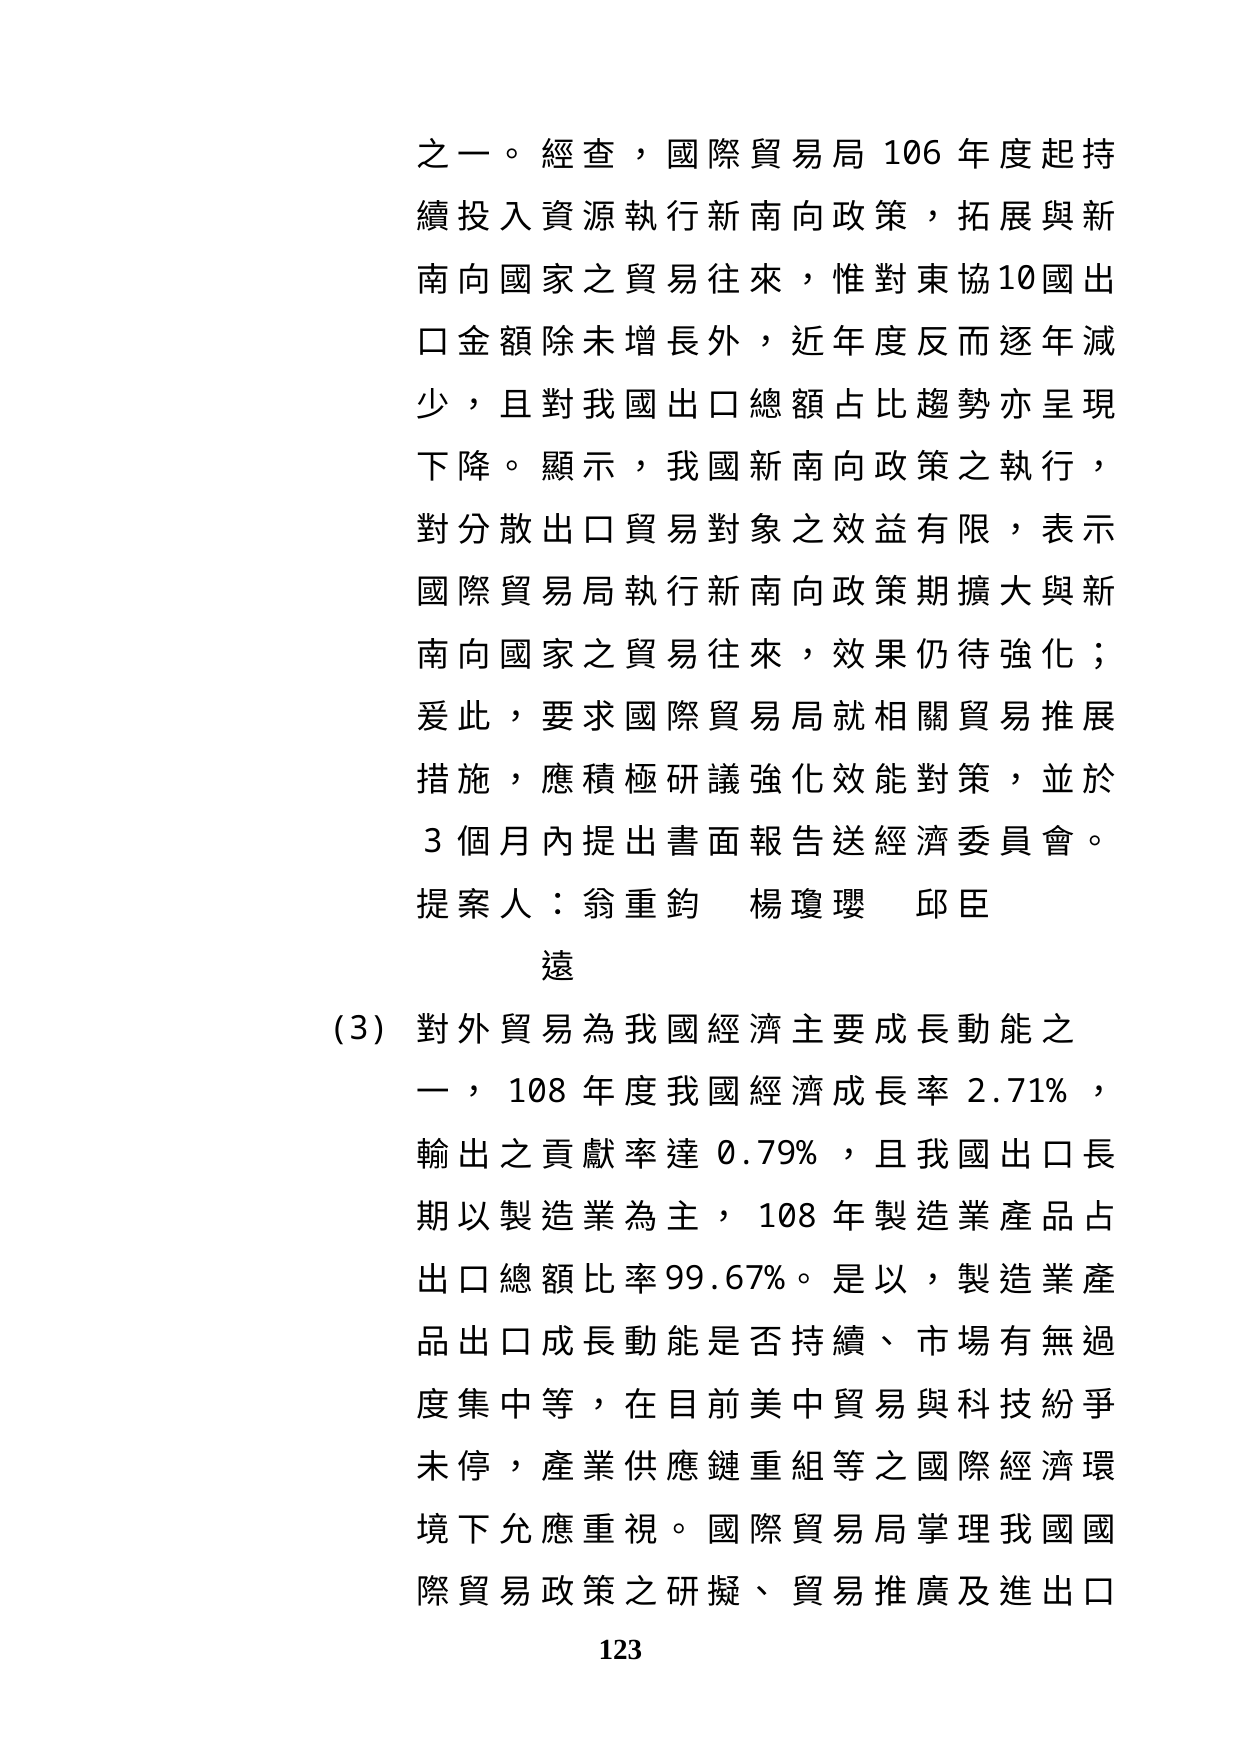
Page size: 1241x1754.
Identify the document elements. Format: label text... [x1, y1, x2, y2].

text 提案人：翁重鈞 楊瓊瓔 邱臣遠 [398, 860, 1016, 985]
list 對外貿易為我國經濟主要成長動能之一，108年度我國經濟成長率2.71%，輸出之貢獻率達0.79%，且我國出口長期以製造業為主，108年製造業產品占出口總額比率99.67%。是以，製造業產品出口成長動能是否持續、市場有無過度集中等，在目前美中貿易與科技紛爭未停，產業供應鏈重組等之國際經濟環境下允應重視。國際貿易局掌理我國國際貿易政策之研擬、貿易推廣及進出口 [290, 985, 1120, 1610]
list 之一。經查，國際貿易局106年度起持續投入資源執行新南向政策，拓展與新南向國家之貿易往來，惟對東協10國出口金額除未增長外，近年度反而逐年減少，且對我國出口總額占比趨勢亦呈現下降。顯示，我國新南向政策之執行，對分散出口貿易對象之效益有限，表示國際貿易局執行新南向政策期擴大與新南向國家之貿易往來，效果仍待強化；爰此，要求國際貿易局就相關貿易推展措施，應積極研議強化效能對策，並於3個月內提出書面報告送經濟委員會。 [290, 110, 1120, 860]
